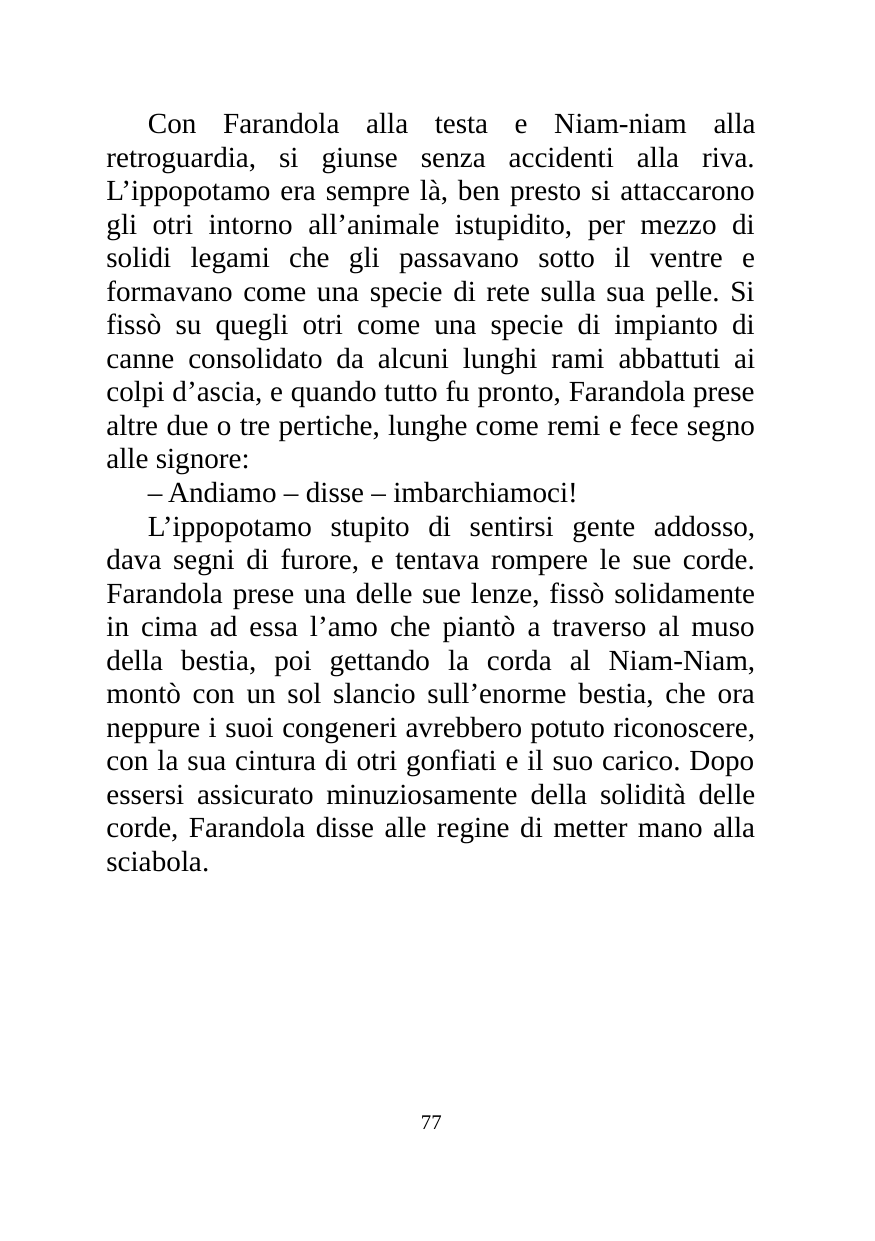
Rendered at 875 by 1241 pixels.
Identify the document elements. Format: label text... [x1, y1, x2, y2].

text L’ippopotamo stupito di sentirsi gente addosso, dava segni di furore, e tentava rompere le sue corde. Farandola prese una delle sue lenze, fissò solidamente in cima ad essa l’amo che piantò a traverso al muso della bestia, poi gettando la corda al Niam-Niam, montò con un sol slancio sull’enorme bestia, che ora neppure i suoi congeneri avrebbero potuto riconoscere, con la sua cintura di otri gonfiati e il suo carico. Dopo essersi assicurato minuziosamente della solidità delle corde, Farandola disse alle regine di metter mano alla sciabola. [106, 509, 756, 878]
text – Andiamo – disse – imbarchiamoci! [106, 475, 756, 509]
text Con Farandola alla testa e Niam-niam alla retroguardia, si giunse senza accidenti alla riva. L’ippopotamo era sempre là, ben presto si attaccarono gli otri intorno all’animale istupidito, per mezzo di solidi legami che gli passavano sotto il ventre e formavano come una specie di rete sulla sua pelle. Si fissò su quegli otri come una specie di impianto di canne consolidato da alcuni lunghi rami abbattuti ai colpi d’ascia, e quando tutto fu pronto, Farandola prese altre due o tre pertiche, lunghe come remi e fece segno alle signore: [106, 106, 756, 475]
